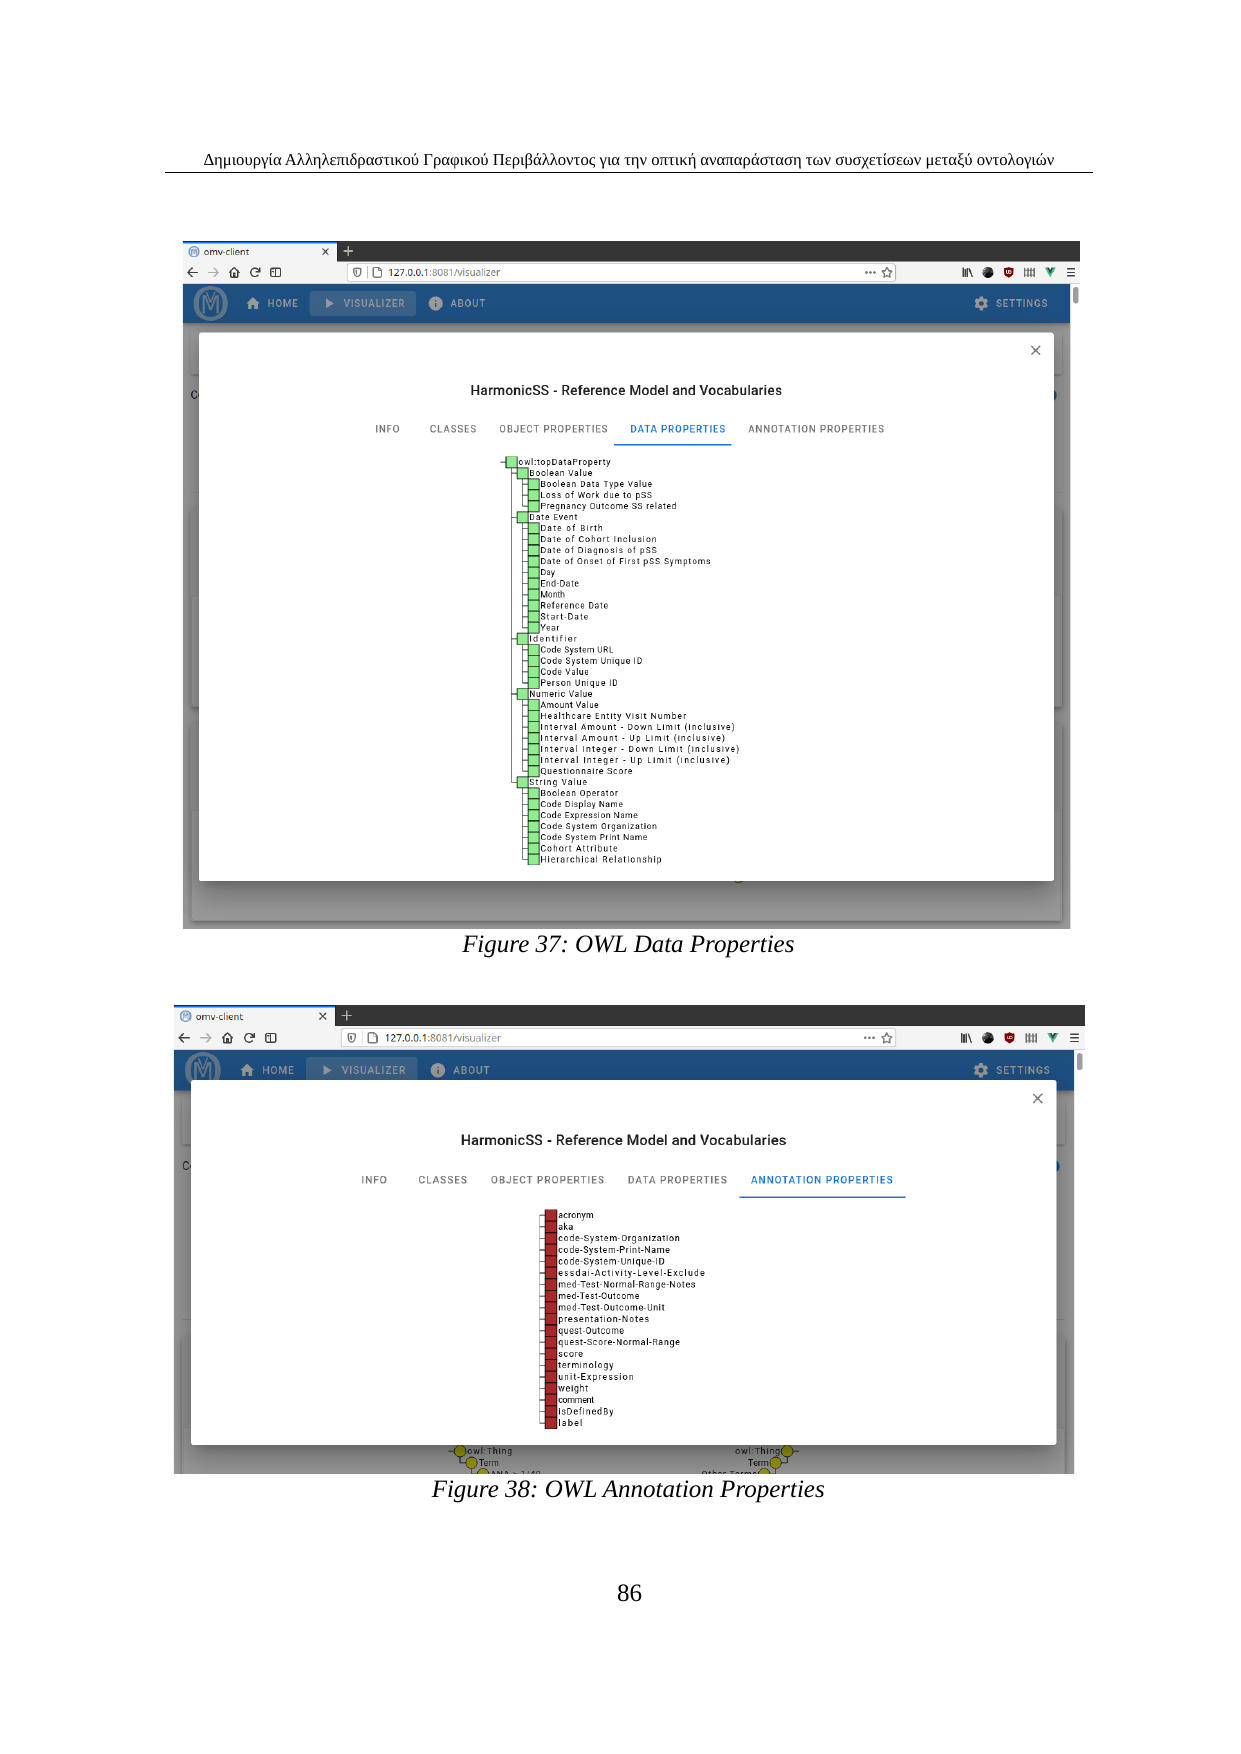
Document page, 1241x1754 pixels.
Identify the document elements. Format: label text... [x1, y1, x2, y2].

text Figure 38: OWL Annotation Properties [273, 1474, 985, 1503]
picture [173, 1005, 1085, 1474]
text [270, 215, 988, 241]
picture [182, 241, 1080, 929]
text Figure 37: OWL Data Properties [270, 929, 988, 957]
